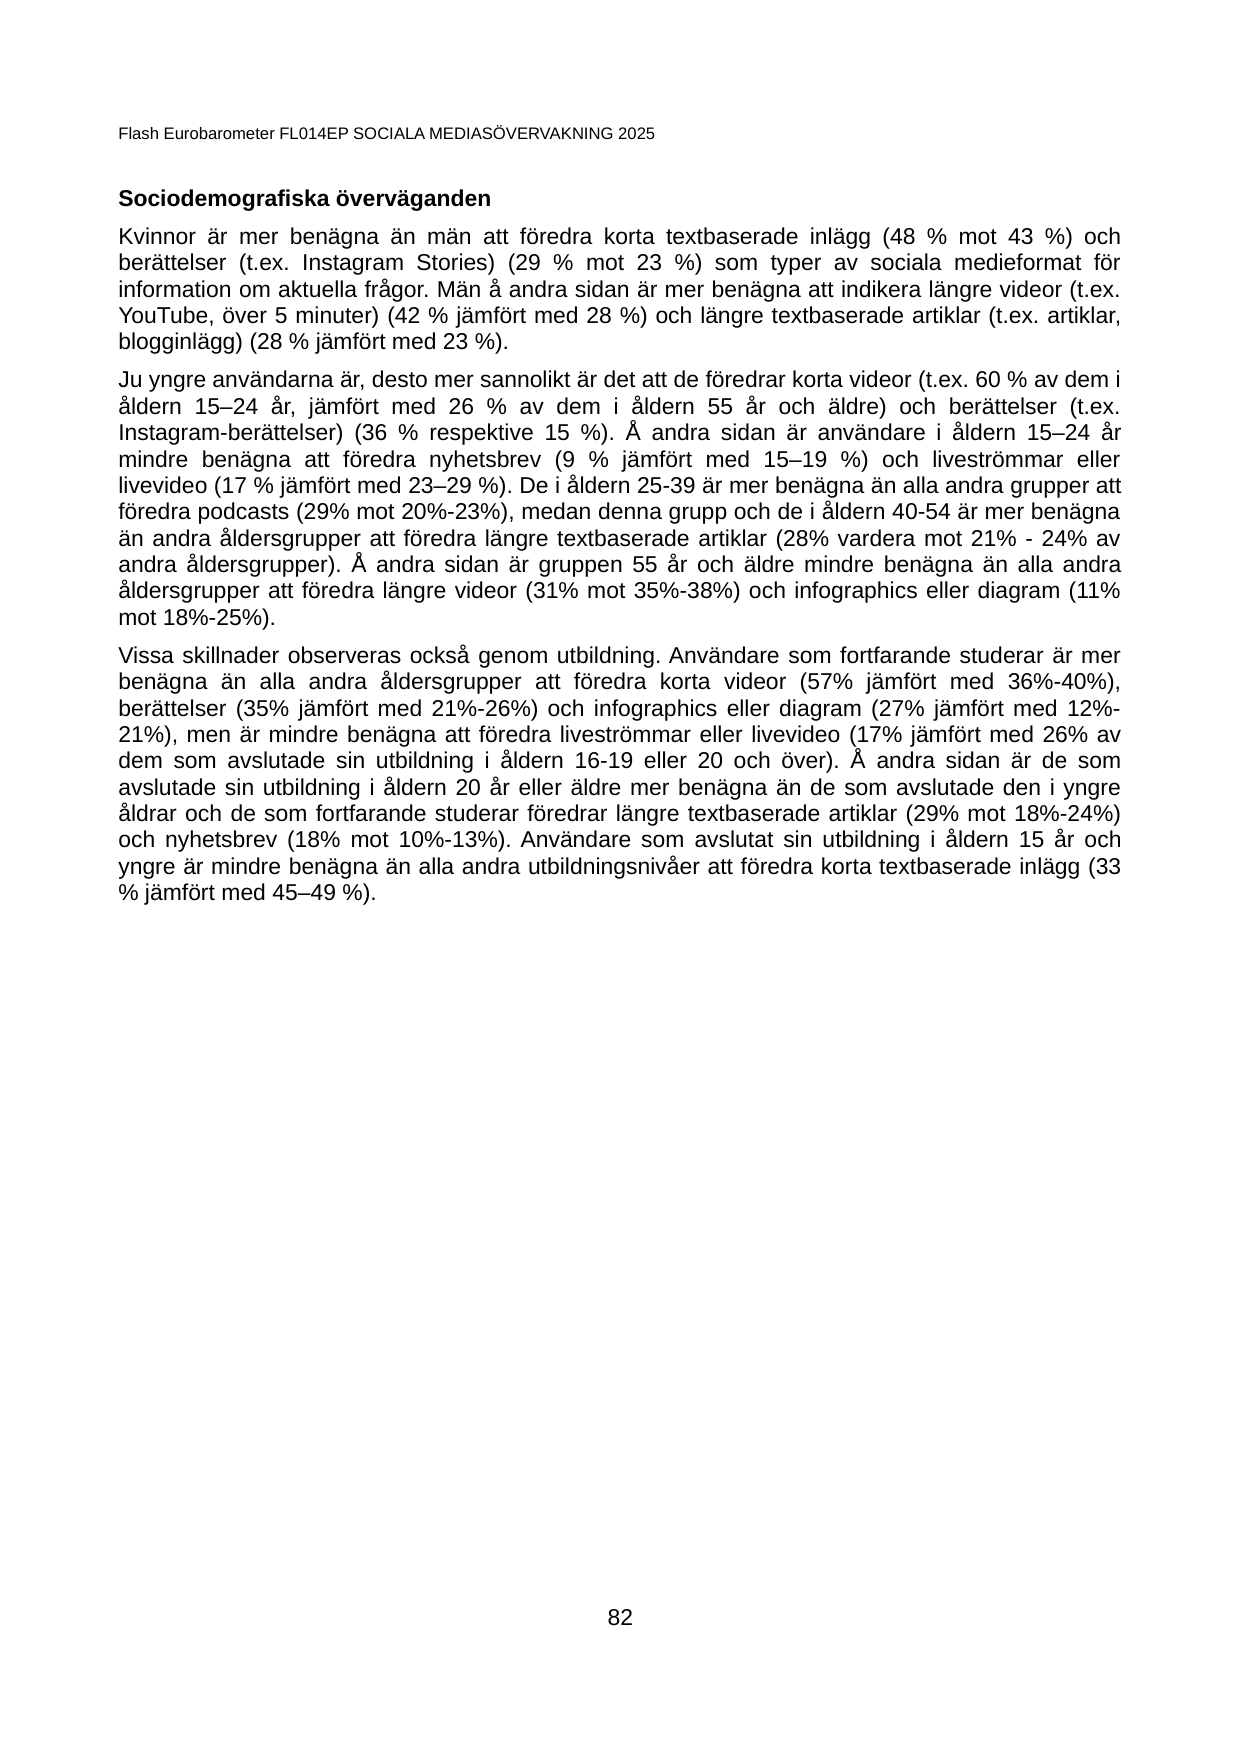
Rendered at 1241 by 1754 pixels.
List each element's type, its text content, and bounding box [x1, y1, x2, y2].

text Ju yngre användarna är, desto mer sannolikt är det att de föredrar korta videor (t.ex. 60 % av dem i åldern 15–24 år, jämfört med 26 % av dem i åldern 55 år och äldre) och berättelser (t.ex. Instagram-berättelser) (36 % respektive 15 %). Å andra sidan är användare i åldern 15–24 år mindre benägna att föredra nyhetsbrev (9 % jämfört med 15–19 %) och liveströmmar eller livevideo (17 % jämfört med 23–29 %). De i åldern 25-39 är mer benägna än alla andra grupper att föredra podcasts (29% mot 20%-23%), medan denna grupp och de i åldern 40-54 är mer benägna än andra åldersgrupper att föredra längre textbaserade artiklar (28% vardera mot 21% - 24% av andra åldersgrupper). Å andra sidan är gruppen 55 år och äldre mindre benägna än alla andra åldersgrupper att föredra längre videor (31% mot 35%-38%) och infographics eller diagram (11% mot 18%-25%). [118, 366, 1122, 630]
text Sociodemografiska överväganden [118, 184, 1122, 211]
text Vissa skillnader observeras också genom utbildning. Användare som fortfarande studerar är mer benägna än alla andra åldersgrupper att föredra korta videor (57% jämfört med 36%-40%), berättelser (35% jämfört med 21%-26%) och infographics eller diagram (27% jämfört med 12%-21%), men är mindre benägna att föredra liveströmmar eller livevideo (17% jämfört med 26% av dem som avslutade sin utbildning i åldern 16-19 eller 20 och över). Å andra sidan är de som avslutade sin utbildning i åldern 20 år eller äldre mer benägna än de som avslutade den i yngre åldrar och de som fortfarande studerar föredrar längre textbaserade artiklar (29% mot 18%-24%) och nyhetsbrev (18% mot 10%-13%). Användare som avslutat sin utbildning i åldern 15 år och yngre är mindre benägna än alla andra utbildningsnivåer att föredra korta textbaserade inlägg (33 % jämfört med 45–49 %). [118, 642, 1122, 905]
text Kvinnor är mer benägna än män att föredra korta textbaserade inlägg (48 % mot 43 %) och berättelser (t.ex. Instagram Stories) (29 % mot 23 %) som typer av sociala medieformat för information om aktuella frågor. Män å andra sidan är mer benägna att indikera längre videor (t.ex. YouTube, över 5 minuter) (42 % jämfört med 28 %) och längre textbaserade artiklar (t.ex. artiklar, blogginlägg) (28 % jämfört med 23 %). [118, 223, 1122, 354]
